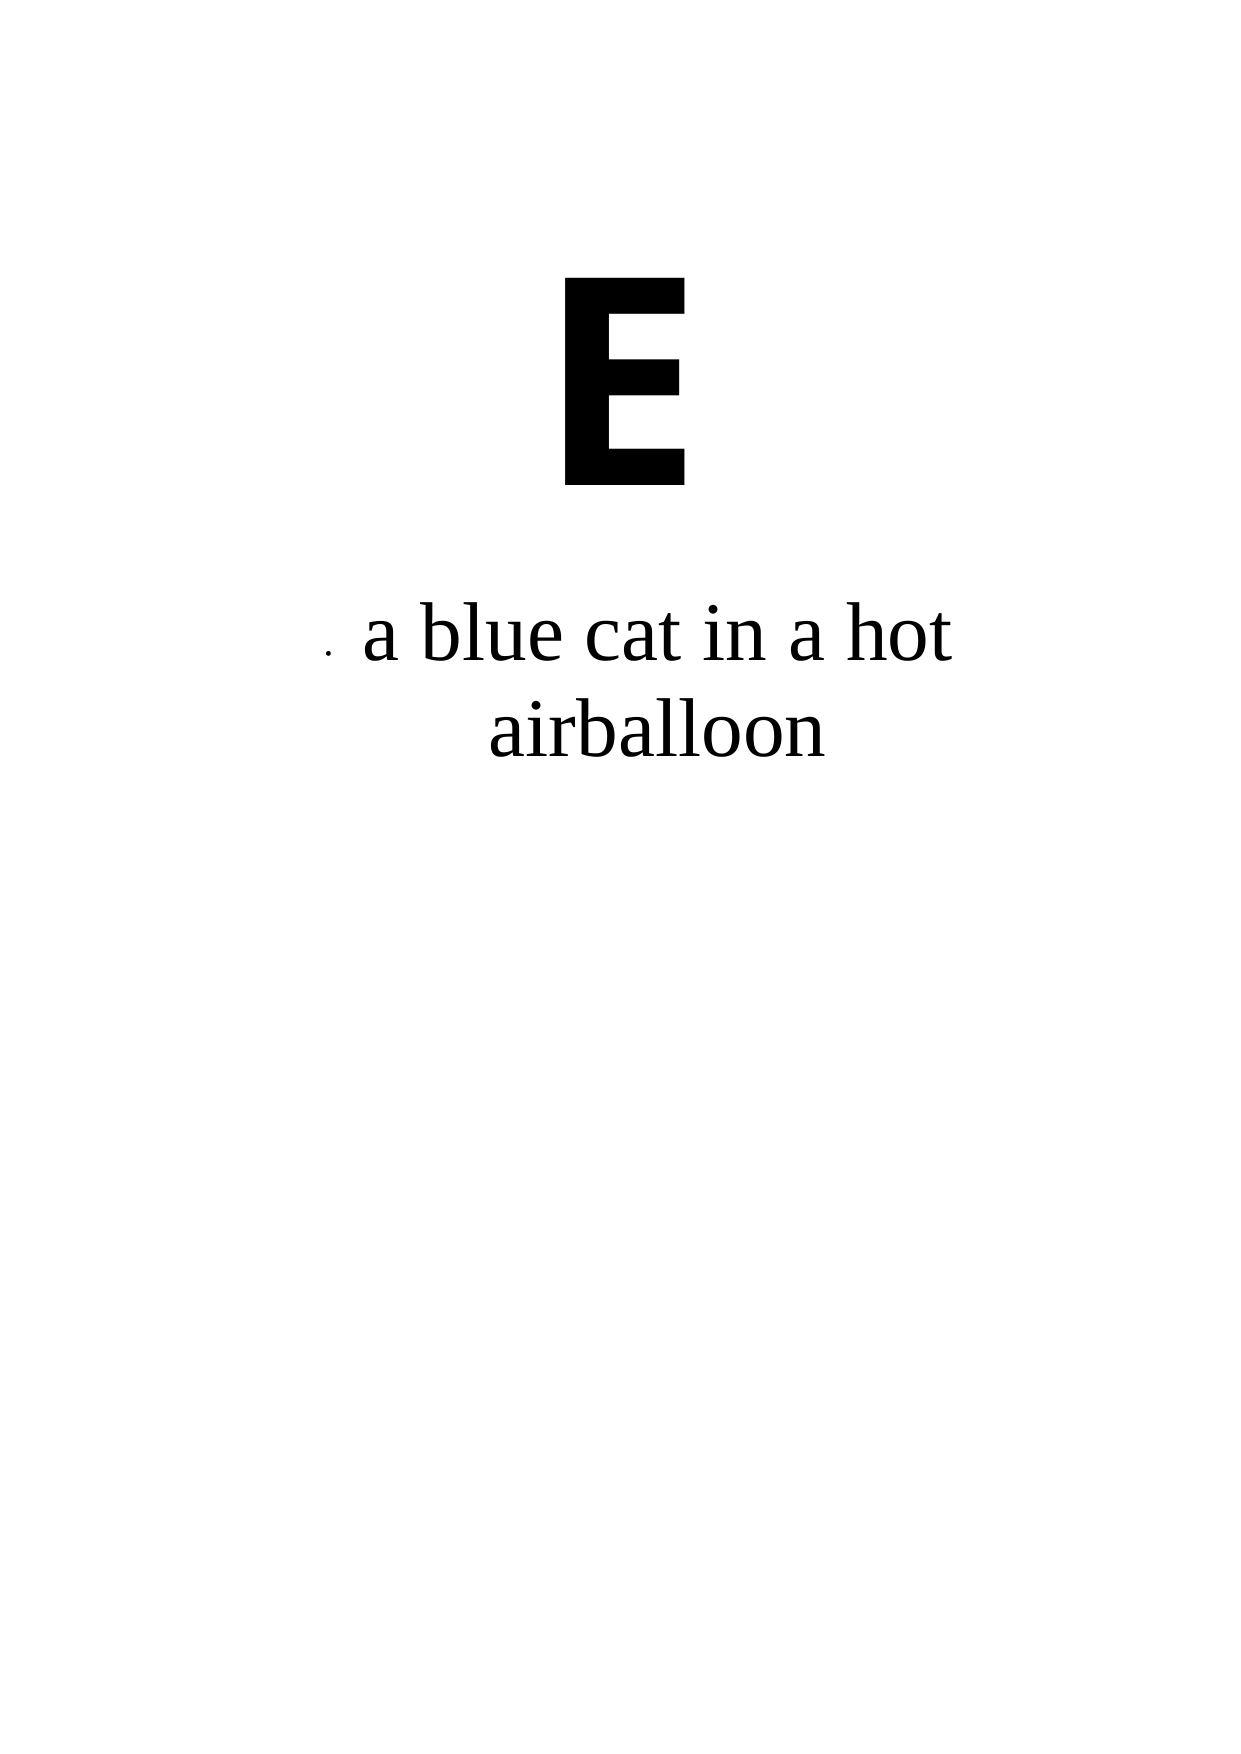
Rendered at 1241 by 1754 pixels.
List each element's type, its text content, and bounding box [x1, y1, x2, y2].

list a blue cat in a hot airballoon [187, 583, 1090, 774]
subtitle E [150, 175, 1090, 570]
